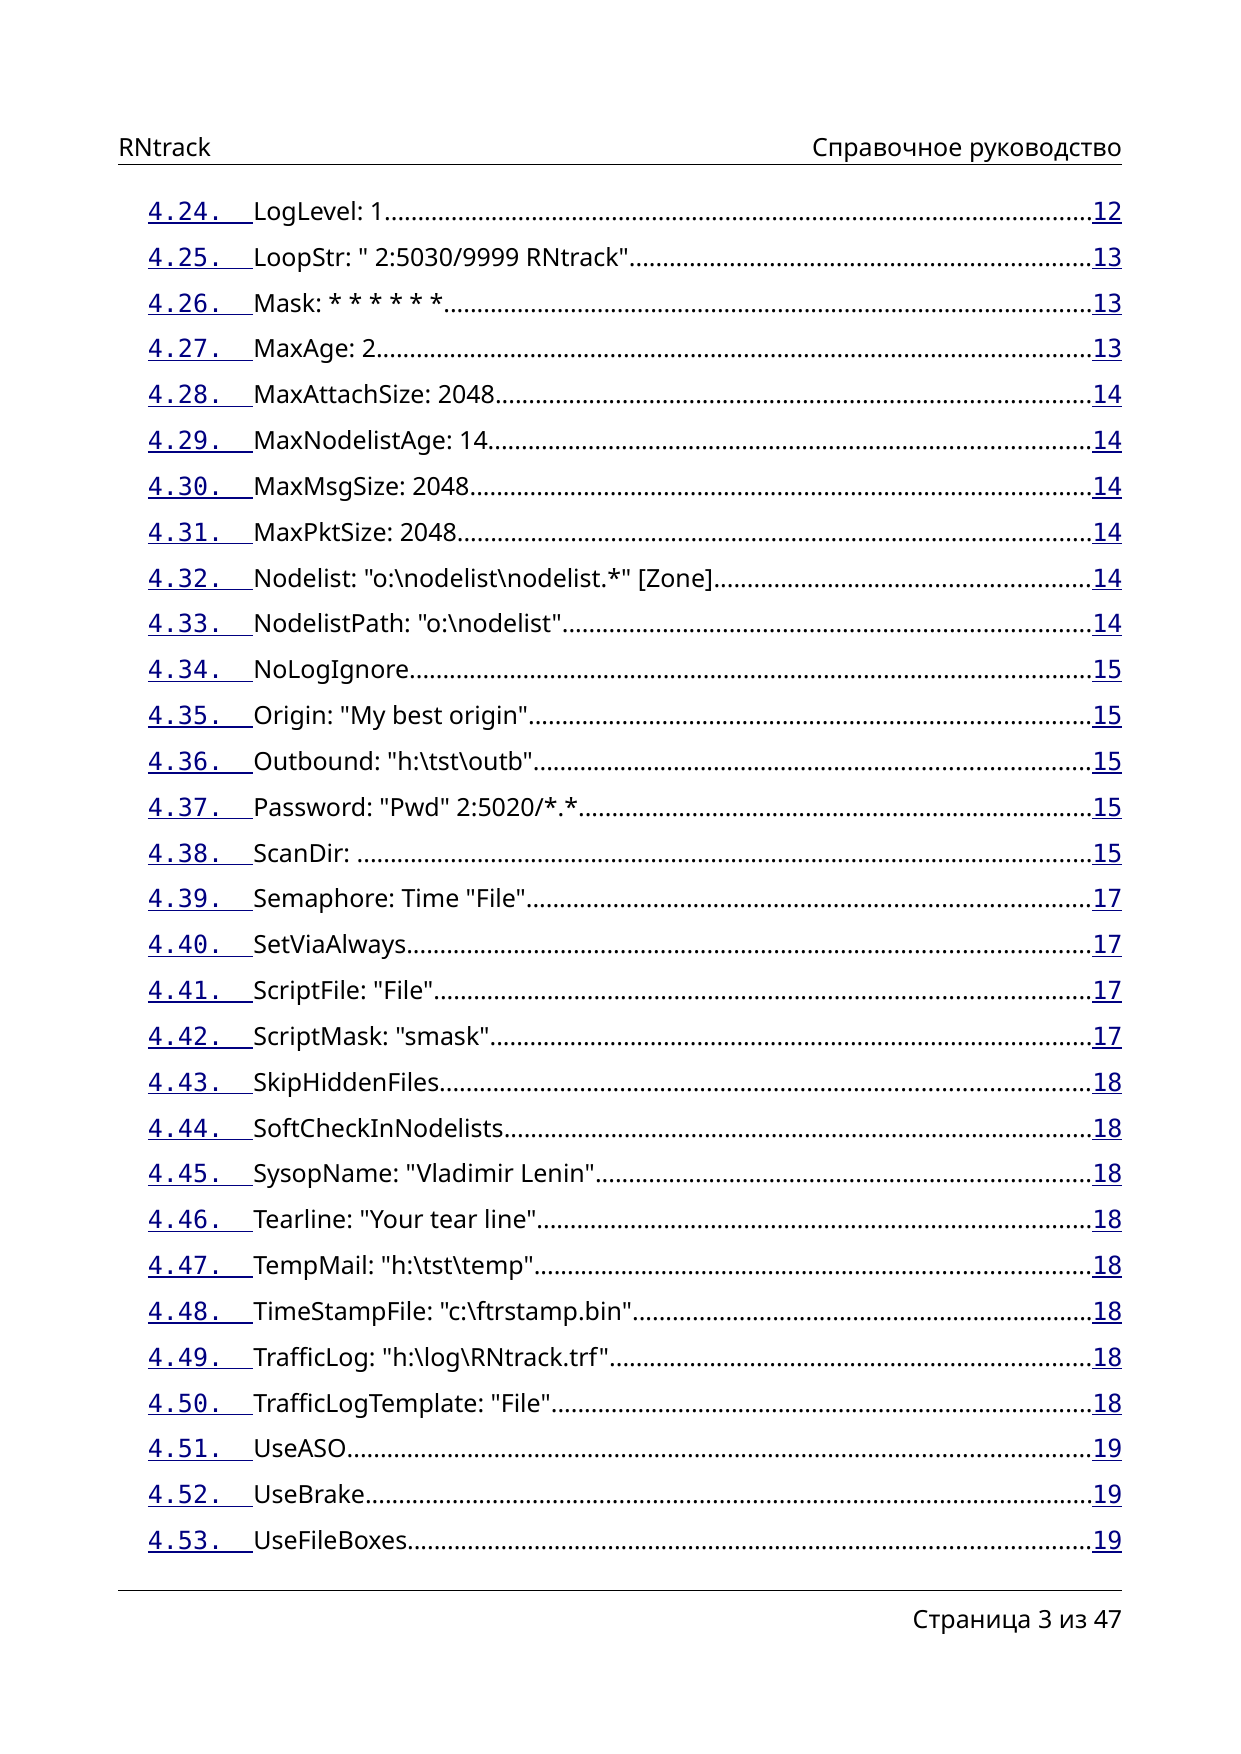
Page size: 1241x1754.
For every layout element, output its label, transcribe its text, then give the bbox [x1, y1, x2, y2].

text 4.27. MaxAge: 2 13 [148, 331, 1122, 365]
text 4.31. MaxPktSize: 2048 14 [148, 514, 1122, 548]
text 4.25. LoopStr: " 2:5030/9999 RNtrack" 13 [148, 239, 1122, 273]
text 4.29. MaxNodelistAge: 14 14 [148, 423, 1122, 457]
text 4.52. UseBrake 19 [148, 1477, 1122, 1511]
text 4.34. NoLogIgnore 15 [148, 652, 1122, 686]
text 4.33. NodelistPath: "o:\nodelist" 14 [148, 606, 1122, 640]
text 4.42. ScriptMask: "smask" 17 [148, 1018, 1122, 1053]
text 4.26. Mask: * * * * * * 13 [148, 285, 1122, 319]
text 4.38. ScanDir: ... 15 [148, 835, 1122, 869]
text 4.30. MaxMsgSize: 2048 14 [148, 468, 1122, 503]
text 4.41. ScriptFile: "File" 17 [148, 973, 1122, 1007]
text 4.45. SysopName: "Vladimir Lenin" 18 [148, 1156, 1122, 1190]
text 4.44. SoftCheckInNodelists 18 [148, 1110, 1122, 1144]
text 4.37. Password: "Pwd" 2:5020/*.* 15 [148, 789, 1122, 823]
text 4.47. TempMail: "h:\tst\temp" 18 [148, 1248, 1122, 1282]
text 4.51. UseASO 19 [148, 1431, 1122, 1465]
text 4.39. Semaphore: Time "File" 17 [148, 881, 1122, 915]
text 4.48. TimeStampFile: "c:\ftrstamp.bin" 18 [148, 1293, 1122, 1328]
text 4.24. LogLevel: 1 12 [148, 193, 1122, 228]
text 4.50. TrafficLogTemplate: "File" 18 [148, 1385, 1122, 1419]
text 4.35. Origin: "My best origin" 15 [148, 698, 1122, 732]
text 4.28. MaxAttachSize: 2048 14 [148, 377, 1122, 411]
text 4.49. TrafficLog: "h:\log\RNtrack.trf" 18 [148, 1339, 1122, 1373]
text 4.32. Nodelist: "o:\nodelist\nodelist.*" [Zone] 14 [148, 560, 1122, 594]
text 4.53. UseFileBoxes 19 [148, 1523, 1122, 1557]
text 4.43. SkipHiddenFiles 18 [148, 1064, 1122, 1098]
text 4.36. Outbound: "h:\tst\outb" 15 [148, 743, 1122, 778]
text 4.46. Tearline: "Your tear line" 18 [148, 1202, 1122, 1236]
text 4.40. SetViaAlways 17 [148, 927, 1122, 961]
